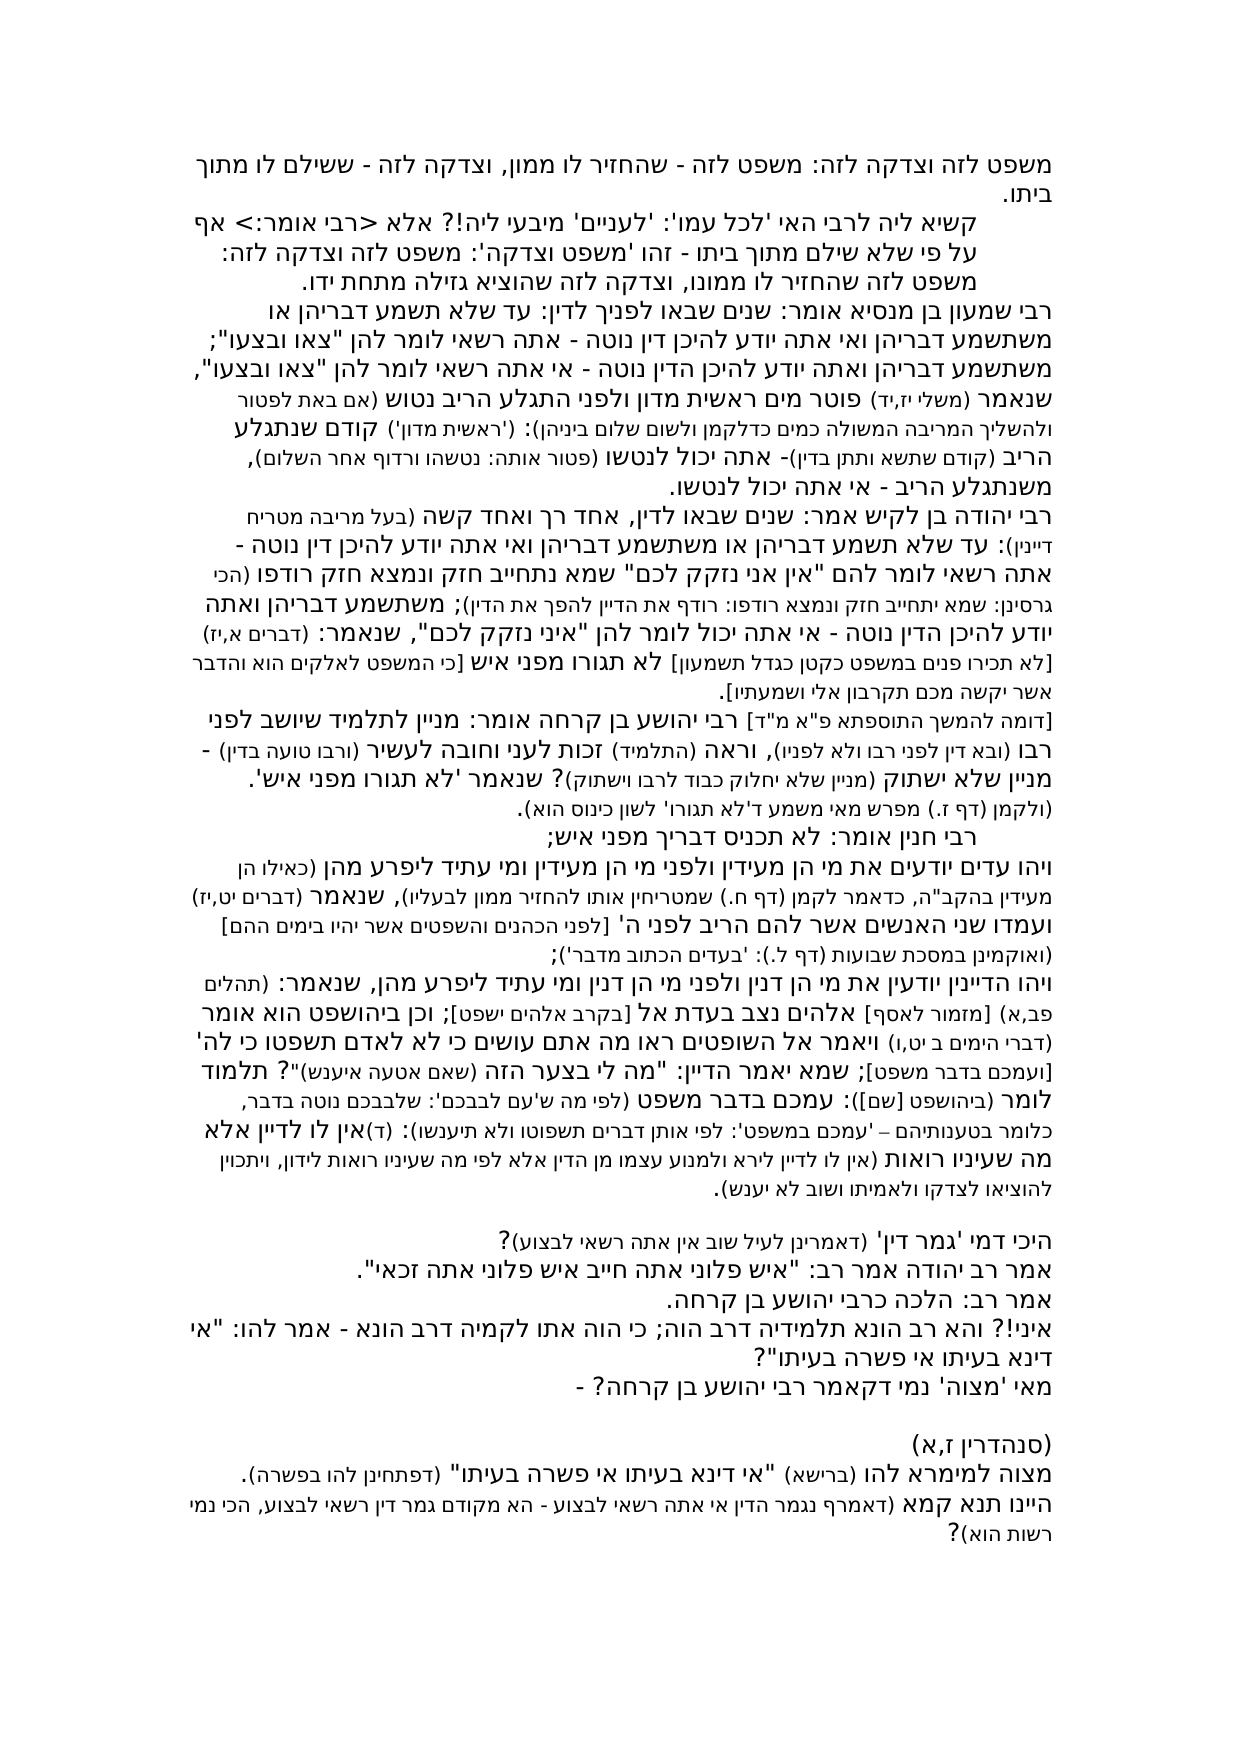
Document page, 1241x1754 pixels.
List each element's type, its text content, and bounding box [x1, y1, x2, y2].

text רבי חנין אומר: לא תכניס דבריך מפני איש; [187, 822, 978, 852]
text ויהו עדים יודעים את מי הן מעידין ולפני מי הן מעידין ומי עתיד ליפרע מהן (כאילו הן מעידין בהקב"ה, כדאמר לקמן (דף ח.) שמטריחין אותו להחזיר ממון לבעליו), שנאמר (דברים יט,יז) ועמדו שני האנשים אשר להם הריב לפני ה' [לפני הכהנים והשפטים אשר יהיו בימים ההם] (ואוקמינן במסכת שבועות (דף ל.): 'בעדים הכתוב מדבר'); [187, 852, 1053, 968]
text (סנהדרין ז,א) [187, 1430, 1053, 1459]
text מצוה למימרא להו (ברישא) "אי דינא בעיתו אי פשרה בעיתו" (דפתחינן להו בפשרה). [187, 1459, 1053, 1489]
text רבי יהודה בן לקיש אמר: שנים שבאו לדין, אחד רך ואחד קשה (בעל מריבה מטריח דיינין): עד שלא תשמע דבריהן או משתשמע דבריהן ואי אתה יודע להיכן דין נוטה - אתה רשאי לומר להם "אין אני נזקק לכם" שמא נתחייב חזק ונמצא חזק רודפו (הכי גרסינן: שמא יתחייב חזק ונמצא רודפו: רודף את הדיין להפך את הדין); משתשמע דבריהן ואתה יודע להיכן הדין נוטה - אי אתה יכול לומר להן "איני נזקק לכם", שנאמר: (דברים א,יז) [לא תכירו פנים במשפט כקטן כגדל תשמעון] לא תגורו מפני איש [כי המשפט לאלקים הוא והדבר אשר יקשה מכם תקרבון אלי ושמעתיו]. [187, 501, 1053, 706]
text [דומה להמשך התוספתא פ"א מ"ד] רבי יהושע בן קרחה אומר: מניין לתלמיד שיושב לפני רבו (ובא דין לפני רבו ולא לפניו), וראה (התלמיד) זכות לעני וחובה לעשיר (ורבו טועה בדין) - מניין שלא ישתוק (מניין שלא יחלוק כבוד לרבו וישתוק)? שנאמר 'לא תגורו מפני איש'. (ולקמן (דף ז.) מפרש מאי משמע ד'לא תגורו' לשון כינוס הוא). [187, 706, 1053, 822]
text רבי שמעון בן מנסיא אומר: שנים שבאו לפניך לדין: עד שלא תשמע דבריהן או משתשמע דבריהן ואי אתה יודע להיכן דין נוטה - אתה רשאי לומר להן "צאו ובצעו"; משתשמע דבריהן ואתה יודע להיכן הדין נוטה - אי אתה רשאי לומר להן "צאו ובצעו", שנאמר (משלי יז,יד) פוטר מים ראשית מדון ולפני התגלע הריב נטוש (אם באת לפטור ולהשליך המריבה המשולה כמים כדלקמן ולשום שלום ביניהן): ('ראשית מדון') קודם שנתגלע הריב (קודם שתשא ותתן בדין)- אתה יכול לנטשו (פטור אותה: נטשהו ורדוף אחר השלום), משנתגלע הריב - אי אתה יכול לנטשו. [187, 296, 1053, 501]
text איני!? והא רב הונא תלמידיה דרב הוה; כי הוה אתו לקמיה דרב הונא - אמר להו: "אי דינא בעיתו אי פשרה בעיתו"? [187, 1314, 1053, 1372]
text אמר רב יהודה אמר רב: "איש פלוני אתה חייב איש פלוני אתה זכאי". [187, 1256, 1053, 1285]
text קשיא ליה לרבי האי 'לכל עמו': 'לעניים' מיבעי ליה!? אלא <רבי אומר:> אף על פי שלא שילם מתוך ביתו - זהו 'משפט וצדקה': משפט לזה וצדקה לזה: משפט לזה שהחזיר לו ממונו, וצדקה לזה שהוציא גזילה מתחת ידו. [187, 208, 978, 296]
text אמר רב: הלכה כרבי יהושע בן קרחה. [187, 1285, 1053, 1314]
text היינו תנא קמא (דאמרף נגמר הדין אי אתה רשאי לבצוע - הא מקודם גמר דין רשאי לבצוע, הכי נמי רשות הוא)? [187, 1489, 1053, 1547]
text היכי דמי 'גמר דין' (דאמרינן לעיל שוב אין אתה רשאי לבצוע)? [187, 1227, 1053, 1256]
text ויהו הדיינין יודעין את מי הן דנין ולפני מי הן דנין ומי עתיד ליפרע מהן, שנאמר: (תהלים פב,א) [מזמור לאסף] אלהים נצב בעדת אל [בקרב אלהים ישפט]; וכן ביהושפט הוא אומר (דברי הימים ב יט,ו) ויאמר אל השופטים ראו מה אתם עושים כי לא לאדם תשפטו כי לה' [ועמכם בדבר משפט]; שמא יאמר הדיין: "מה לי בצער הזה (שאם אטעה איענש)"? תלמוד לומר (ביהושפט [שם]): עמכם בדבר משפט (לפי מה ש'עם לבבכם': שלבבכם נוטה בדבר, כלומר בטענותיהם – 'עמכם במשפט': לפי אותן דברים תשפוטו ולא תיענשו): (ד)אין לו לדיין אלא מה שעיניו רואות (אין לו לדיין לירא ולמנוע עצמו מן הדין אלא לפי מה שעיניו רואות לידון, ויתכוין להוציאו לצדקו ולאמיתו ושוב לא יענש). [187, 968, 1053, 1202]
text מאי 'מצוה' נמי דקאמר רבי יהושע בן קרחה? - [187, 1372, 1053, 1402]
text משפט לזה וצדקה לזה: משפט לזה - שהחזיר לו ממון, וצדקה לזה - ששילם לו מתוך ביתו. [187, 150, 1053, 208]
